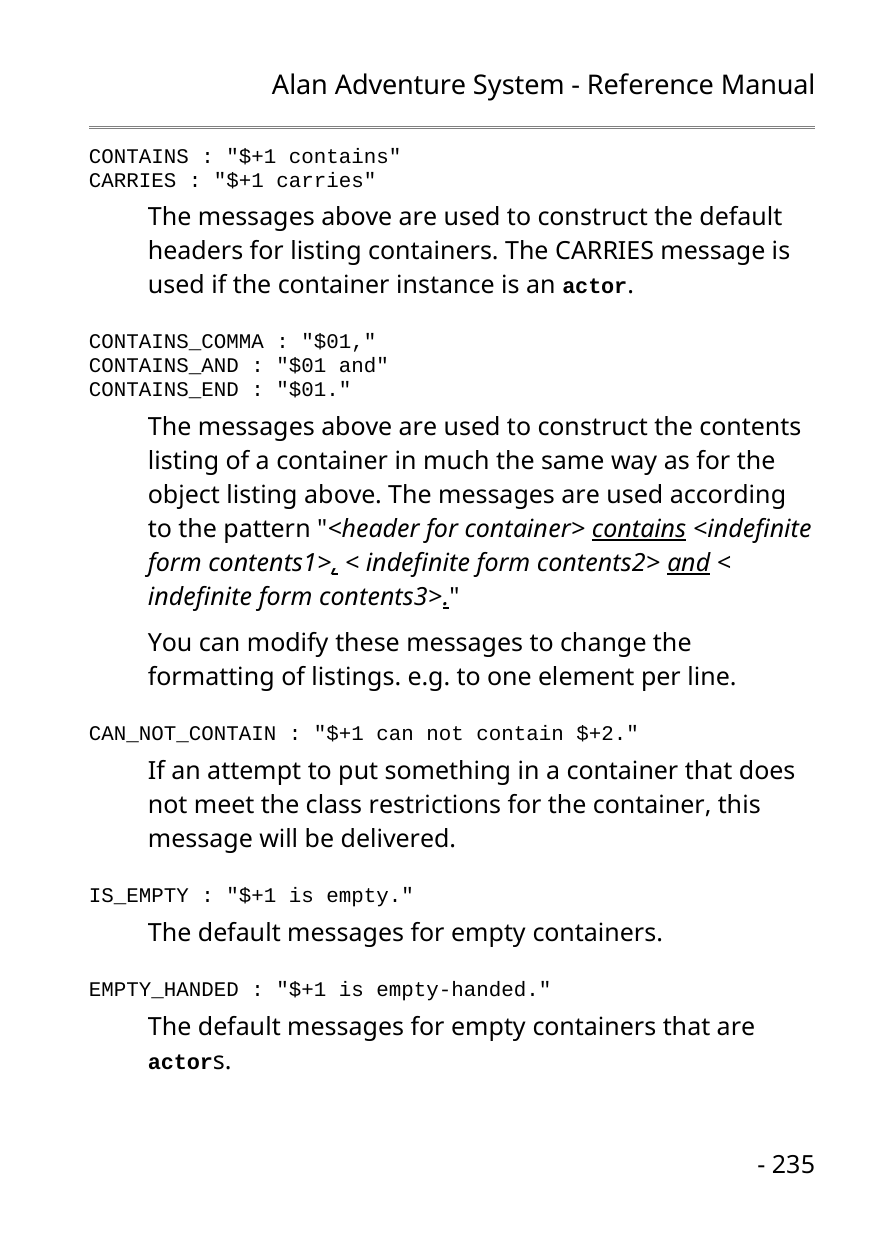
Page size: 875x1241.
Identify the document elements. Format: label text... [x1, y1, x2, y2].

text CONTAINS_COMMA : "$01," CONTAINS_AND : "$01 and" CONTAINS_END : "$01." [88, 331, 815, 403]
text EMPTY_HANDED : "$+1 is empty-handed." [88, 979, 815, 1003]
text CONTAINS : "$+1 contains" CARRIES : "$+1 carries" [88, 146, 815, 193]
text The messages above are used to construct the contents listing of a container in much the same way as for the object listing above. The messages are used according to the pattern "<header for contain­er> contains <indefinite form contents1>, < indefinite form contents2> and < indefinite form contents3>." [148, 409, 815, 613]
text The default messages for empty containers that are actors. [148, 1009, 815, 1077]
text The messages above are used to construct the default headers for listing containers. The CARRIES message is used if the container instance is an actor. [148, 199, 815, 301]
text CAN_NOT_CONTAIN : "$+1 can not contain $+2." [88, 723, 815, 747]
text If an attempt to put something in a container that does not meet the class restrictions for the container, this message will be delivered. [148, 753, 815, 855]
text The default messages for empty containers. [148, 915, 815, 949]
text You can modify these messages to change the formatting of listings. e.g. to one element per line. [148, 625, 815, 693]
text IS_EMPTY : "$+1 is empty." [88, 885, 815, 909]
